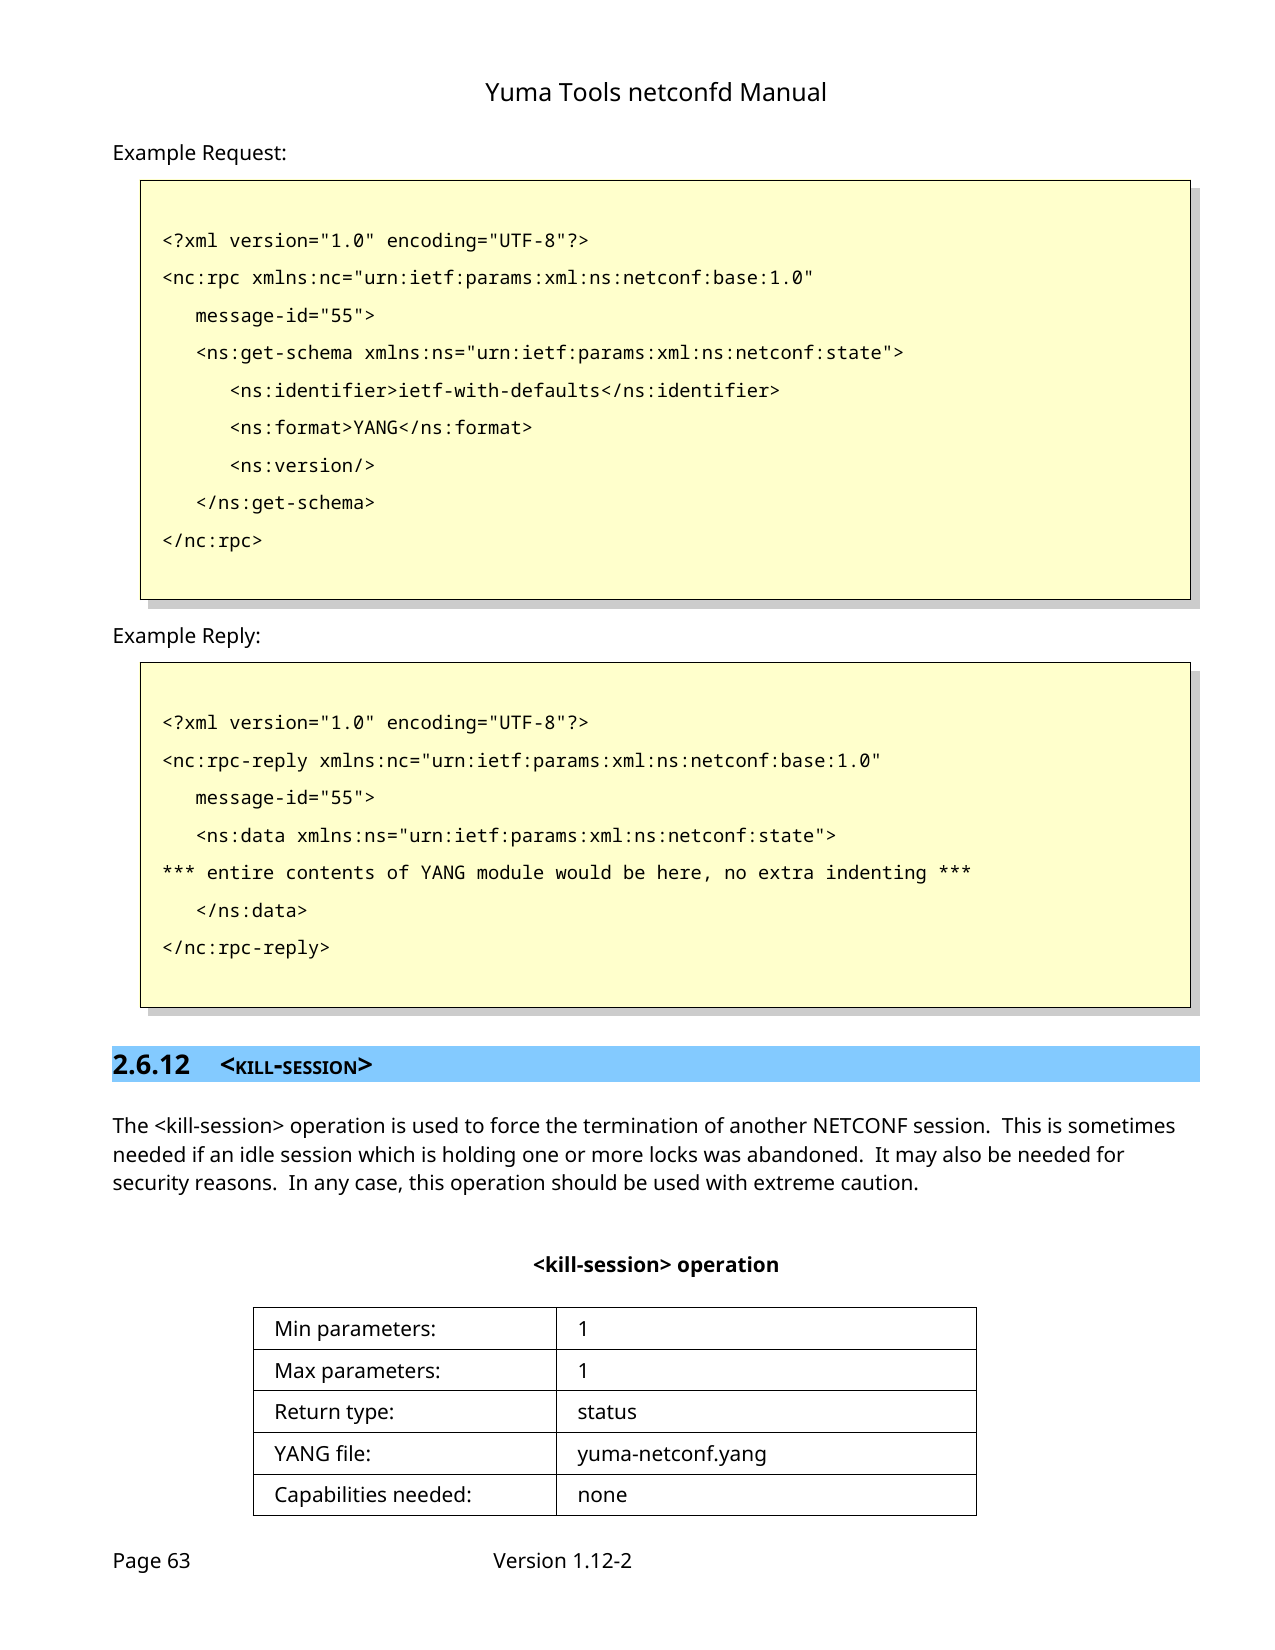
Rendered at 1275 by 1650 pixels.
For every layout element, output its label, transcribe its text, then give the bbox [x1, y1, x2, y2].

text <ns:format>YANG</ns:format> [141, 404, 1190, 440]
text <ns:version/> [141, 442, 1190, 477]
text <?xml version="1.0" encoding="UTF-8"?> [141, 699, 1190, 735]
text Example Reply: [112, 621, 1200, 649]
text *** entire contents of YANG module would be here, no extra indenting *** [141, 849, 1190, 885]
table_cell none [557, 1475, 976, 1515]
subtitle <kill-session> [112, 1046, 1200, 1082]
text <ns:get-schema xmlns:ns="urn:ietf:params:xml:ns:netconf:state"> [141, 329, 1190, 365]
table_header Min parameters: [254, 1308, 556, 1349]
table_cell Return type: [254, 1391, 556, 1432]
text <ns:data xmlns:ns="urn:ietf:params:xml:ns:netconf:state"> [141, 812, 1190, 847]
text message-id="55"> [141, 292, 1190, 327]
text </nc:rpc> [141, 517, 1190, 552]
text <?xml version="1.0" encoding="UTF-8"?> [141, 217, 1190, 252]
text <nc:rpc-reply xmlns:nc="urn:ietf:params:xml:ns:netconf:base:1.0" [141, 737, 1190, 772]
table_cell YANG file: [254, 1433, 556, 1473]
text <nc:rpc xmlns:nc="urn:ietf:params:xml:ns:netconf:base:1.0" [141, 254, 1190, 290]
table_cell Max parameters: [254, 1350, 556, 1390]
table_cell status [557, 1391, 976, 1432]
table_header 1 [557, 1308, 976, 1349]
text The <kill-session> operation is used to force the termination of another NETCONF session. This is sometimes needed if an idle session which is holding one or more locks was abandoned. It may also be needed for security reasons. In any case, this operation should be used with extreme caution. [112, 1112, 1200, 1197]
text Example Request: [112, 138, 1200, 167]
table_cell yuma-netconf.yang [557, 1433, 976, 1473]
text </ns:data> [141, 887, 1190, 922]
text </nc:rpc-reply> [141, 924, 1190, 960]
text </ns:get-schema> [141, 479, 1190, 515]
table_cell Capabilities needed: [254, 1475, 556, 1515]
table_cell 1 [557, 1350, 976, 1390]
text <ns:identifier>ietf-with-defaults</ns:identifier> [141, 367, 1190, 402]
subtitle <kill-session> operation [127, 1250, 1185, 1279]
text message-id="55"> [141, 774, 1190, 810]
